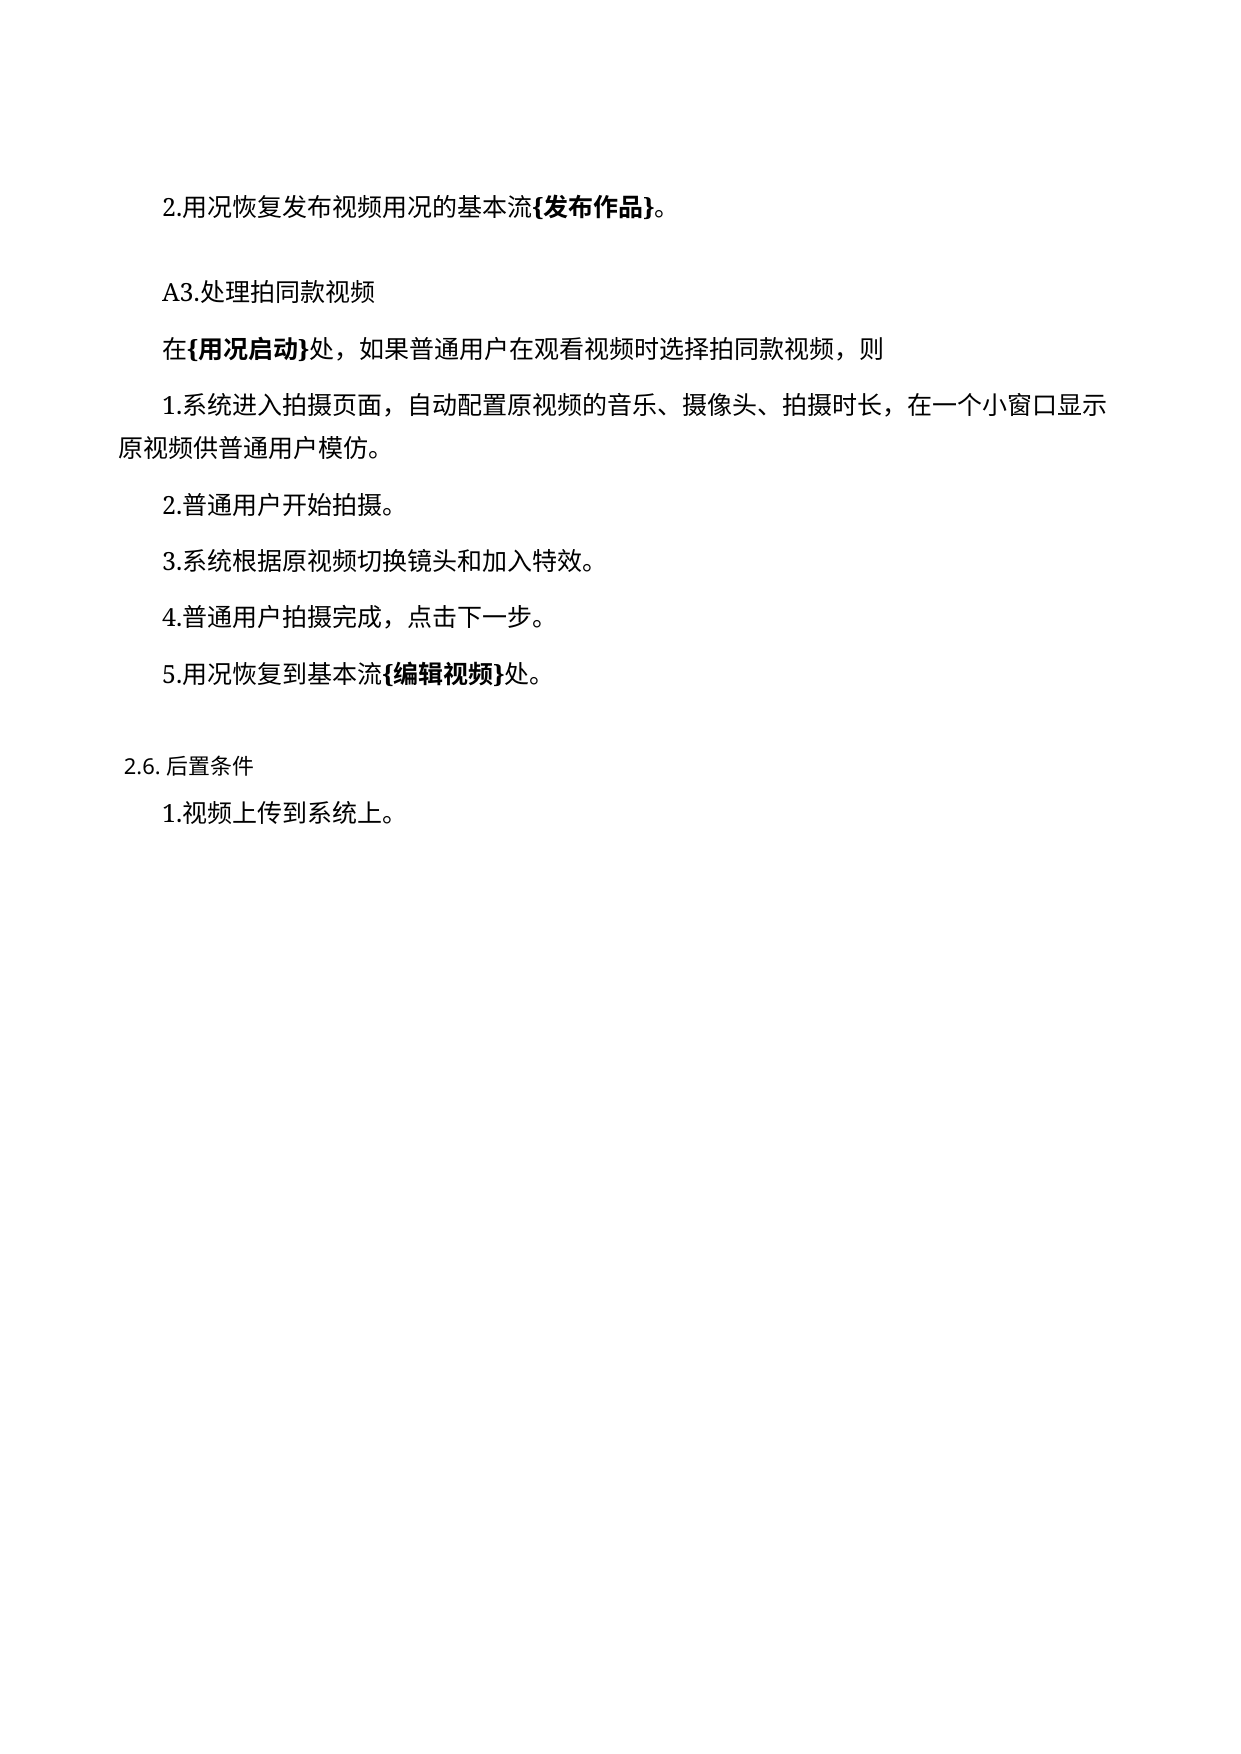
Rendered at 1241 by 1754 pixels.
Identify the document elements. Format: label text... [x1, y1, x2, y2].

subtitle 后置条件 [118, 749, 1122, 781]
text 2.用况恢复发布视频用况的基本流{发布作品}。 [118, 188, 1122, 224]
text 2.普通用户开始拍摄。 [118, 485, 1122, 521]
text 5.用况恢复到基本流{编辑视频}处。 [118, 654, 1122, 691]
text 1.视频上传到系统上。 [118, 794, 1122, 830]
text 4.普通用户拍摄完成，点击下一步。 [118, 598, 1122, 634]
text A3.处理拍同款视频 [118, 273, 1122, 309]
text 3.系统根据原视频切换镜头和加入特效。 [118, 542, 1122, 578]
text 在{用况启动}处，如果普通用户在观看视频时选择拍同款视频，则 [118, 329, 1122, 365]
text 1.系统进入拍摄页面，自动配置原视频的音乐、摄像头、拍摄时长，在一个小窗口显示原视频供普通用户模仿。 [118, 385, 1122, 465]
